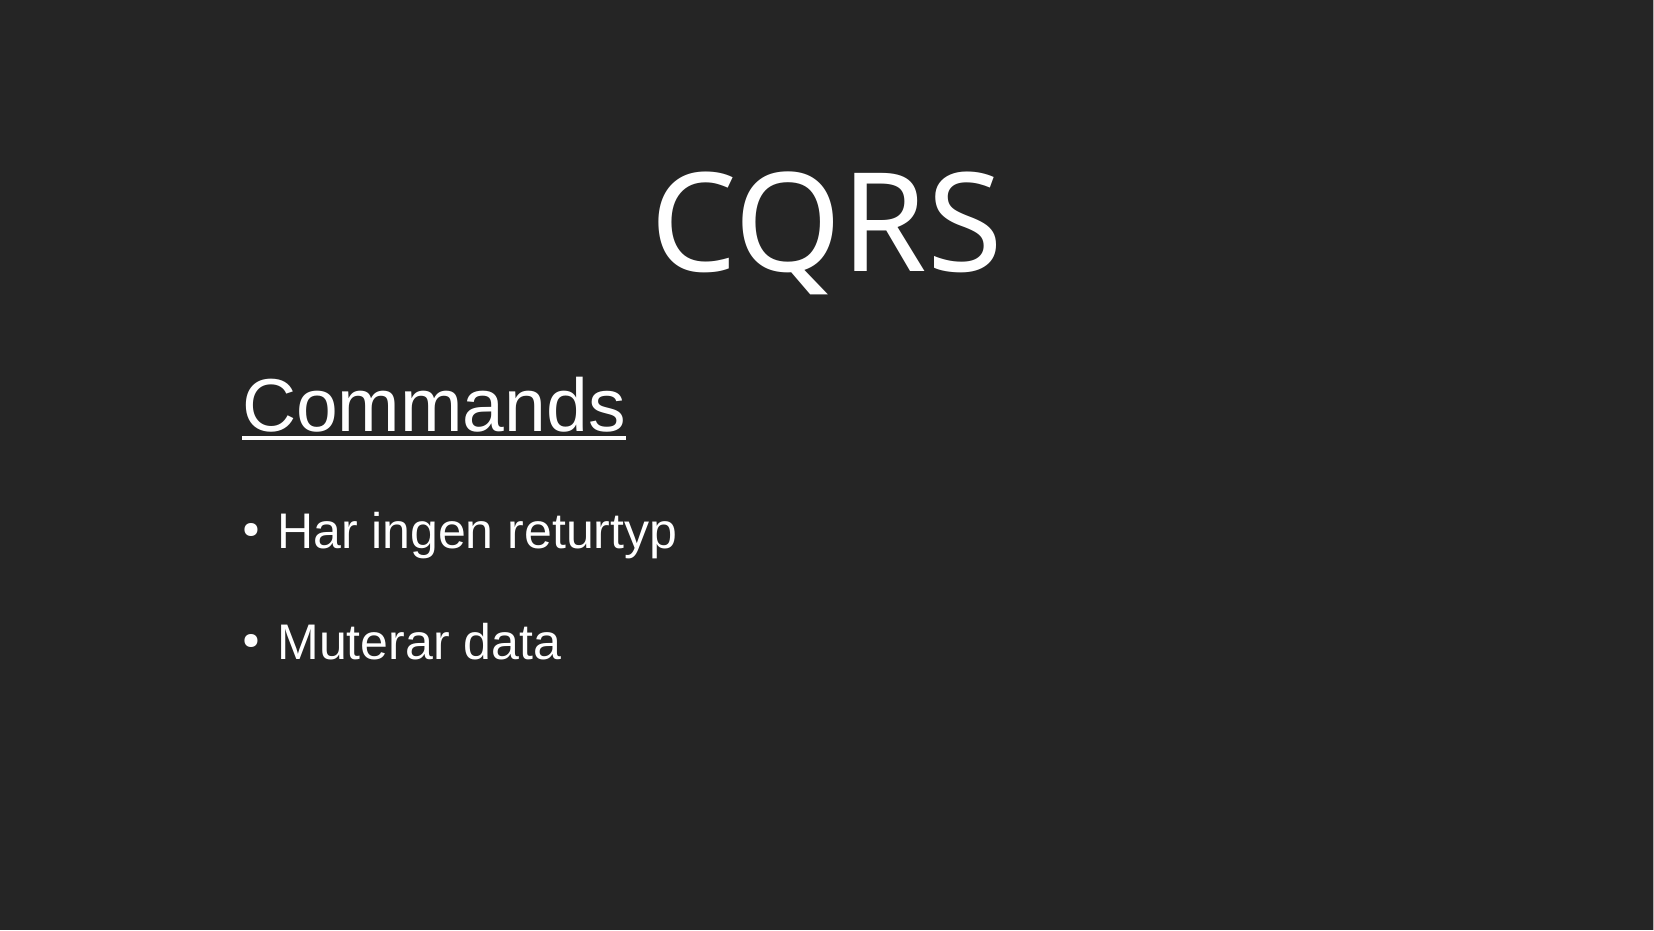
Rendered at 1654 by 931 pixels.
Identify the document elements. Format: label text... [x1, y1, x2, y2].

text_box Commands Har ingen returtyp Muterar data [206, 363, 827, 782]
title CQRS [82, 110, 1571, 325]
